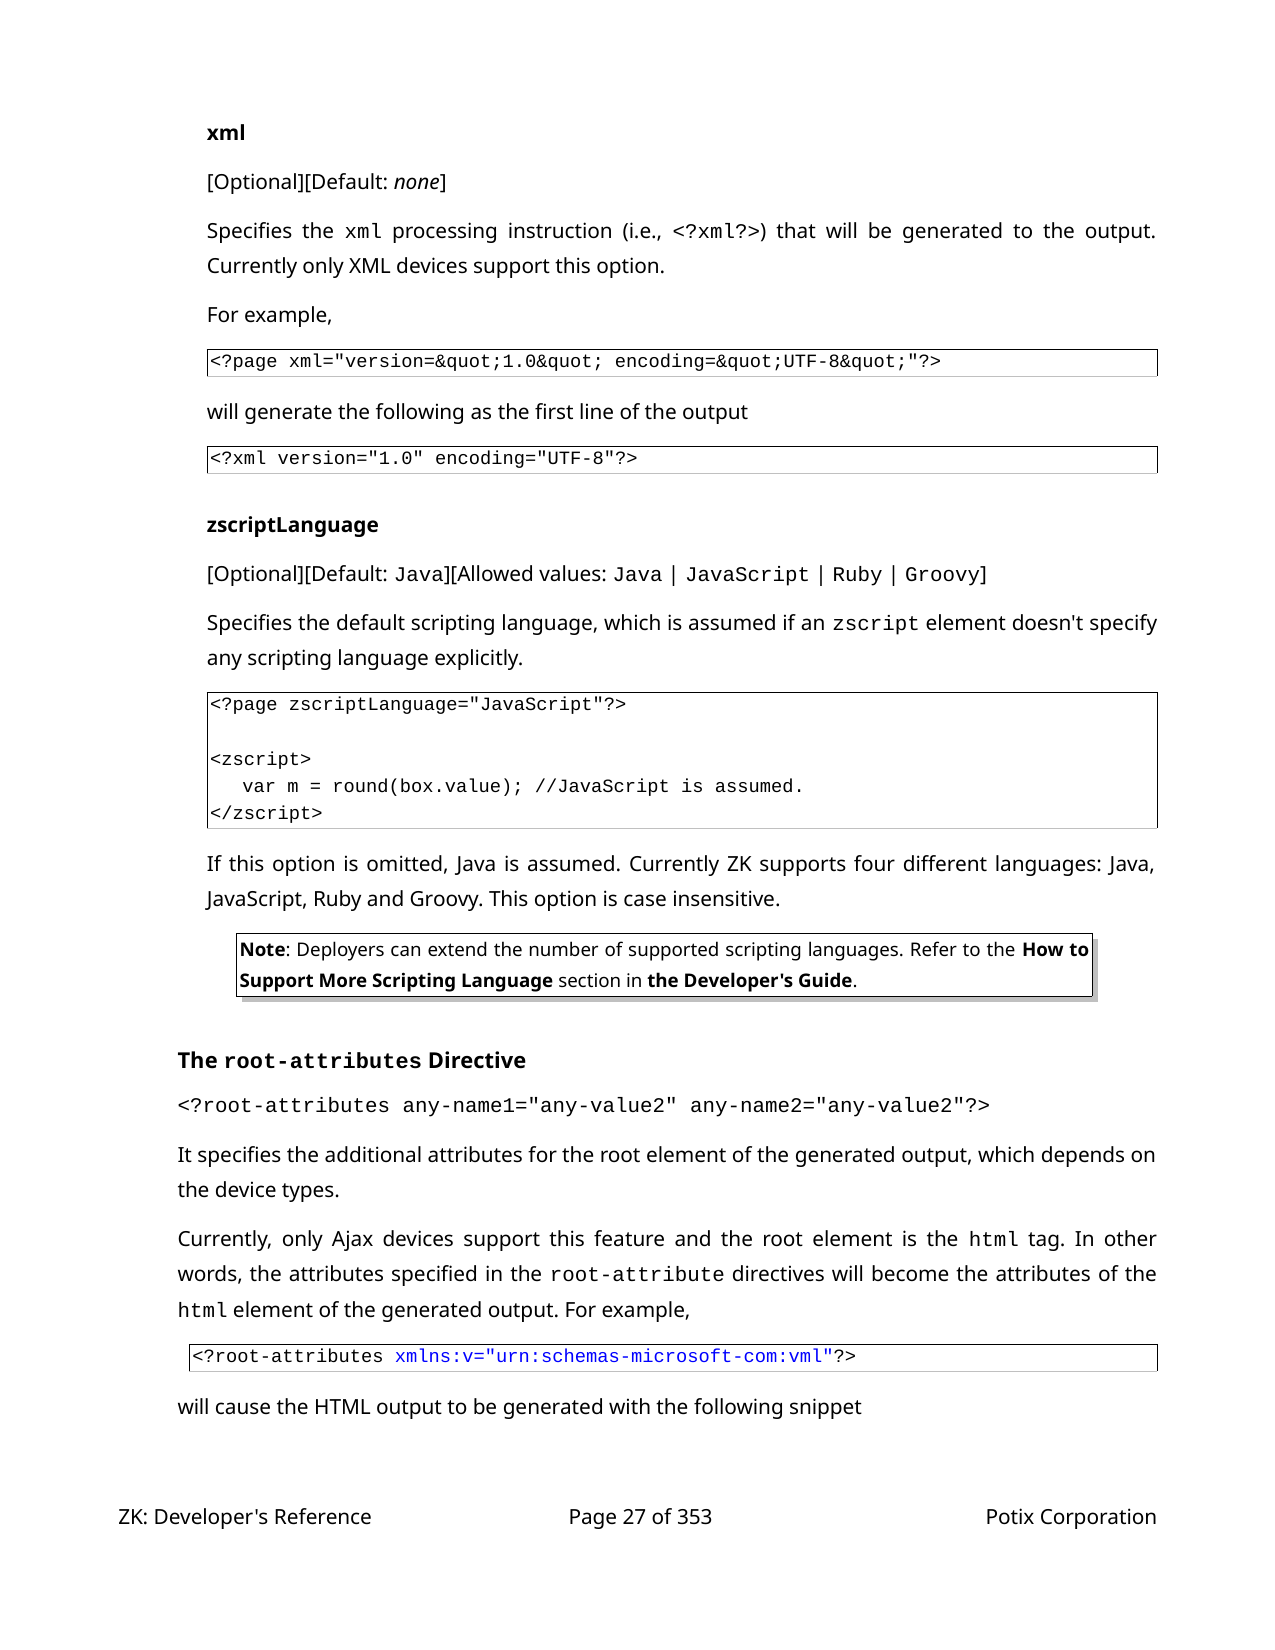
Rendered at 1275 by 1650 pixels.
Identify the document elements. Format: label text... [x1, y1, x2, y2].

text Specifies the default scripting language, which is assumed if an zscript element doesn't specify any scripting language explicitly. [207, 608, 1157, 672]
text [Optional][Default: none] [207, 167, 1157, 195]
text var m = round(box.value); //JavaScript is assumed. [208, 774, 1157, 798]
subtitle zscriptLanguage [207, 510, 1157, 538]
text It specifies the additional attributes for the root element of the generated output, which depends on the device types. [177, 1140, 1157, 1203]
text <?root-attributes any-name1="any-value2" any-name2="any-value2"?> [177, 1096, 1157, 1119]
text <?root-attributes xmlns:v="urn:schemas-microsoft-com:vml"?> [190, 1345, 1157, 1371]
text <?page zscriptLanguage="JavaScript"?> [208, 693, 1157, 716]
text </zscript> [208, 801, 1157, 828]
text will cause the HTML output to be generated with the following snippet [177, 1392, 1157, 1420]
text [Optional][Default: Java][Allowed values: Java | JavaScript | Ruby | Groovy] [207, 559, 1157, 587]
text Specifies the xml processing instruction (i.e., <?xml?>) that will be generated to the output. Currently only XML devices support this option. [207, 216, 1157, 279]
text Currently, only Ajax devices support this feature and the root element is the html tag. In other words, the attributes specified in the root-attribute directives will become the attributes of the html element of the generated output. For example, [177, 1224, 1157, 1323]
text If this option is omitted, Java is assumed. Currently ZK supports four different languages: Java, JavaScript, Ruby and Groovy. This option is case insensitive. [207, 849, 1157, 912]
text will generate the following as the first line of the output [207, 397, 1157, 425]
text <?page xml="version=&quot;1.0&quot; encoding=&quot;UTF-8&quot;"?> [208, 350, 1157, 376]
text <zscript> [208, 747, 1157, 771]
subtitle The root-attributes Directive [177, 1045, 1157, 1075]
text <?xml version="1.0" encoding="UTF-8"?> [208, 447, 1157, 473]
subtitle xml [207, 118, 1157, 146]
text For example, [207, 300, 1157, 328]
text Note: Deployers can extend the number of supported scripting languages. Refer to the How to Support More Scripting Language section in the Developer's Guide. [237, 934, 1092, 996]
